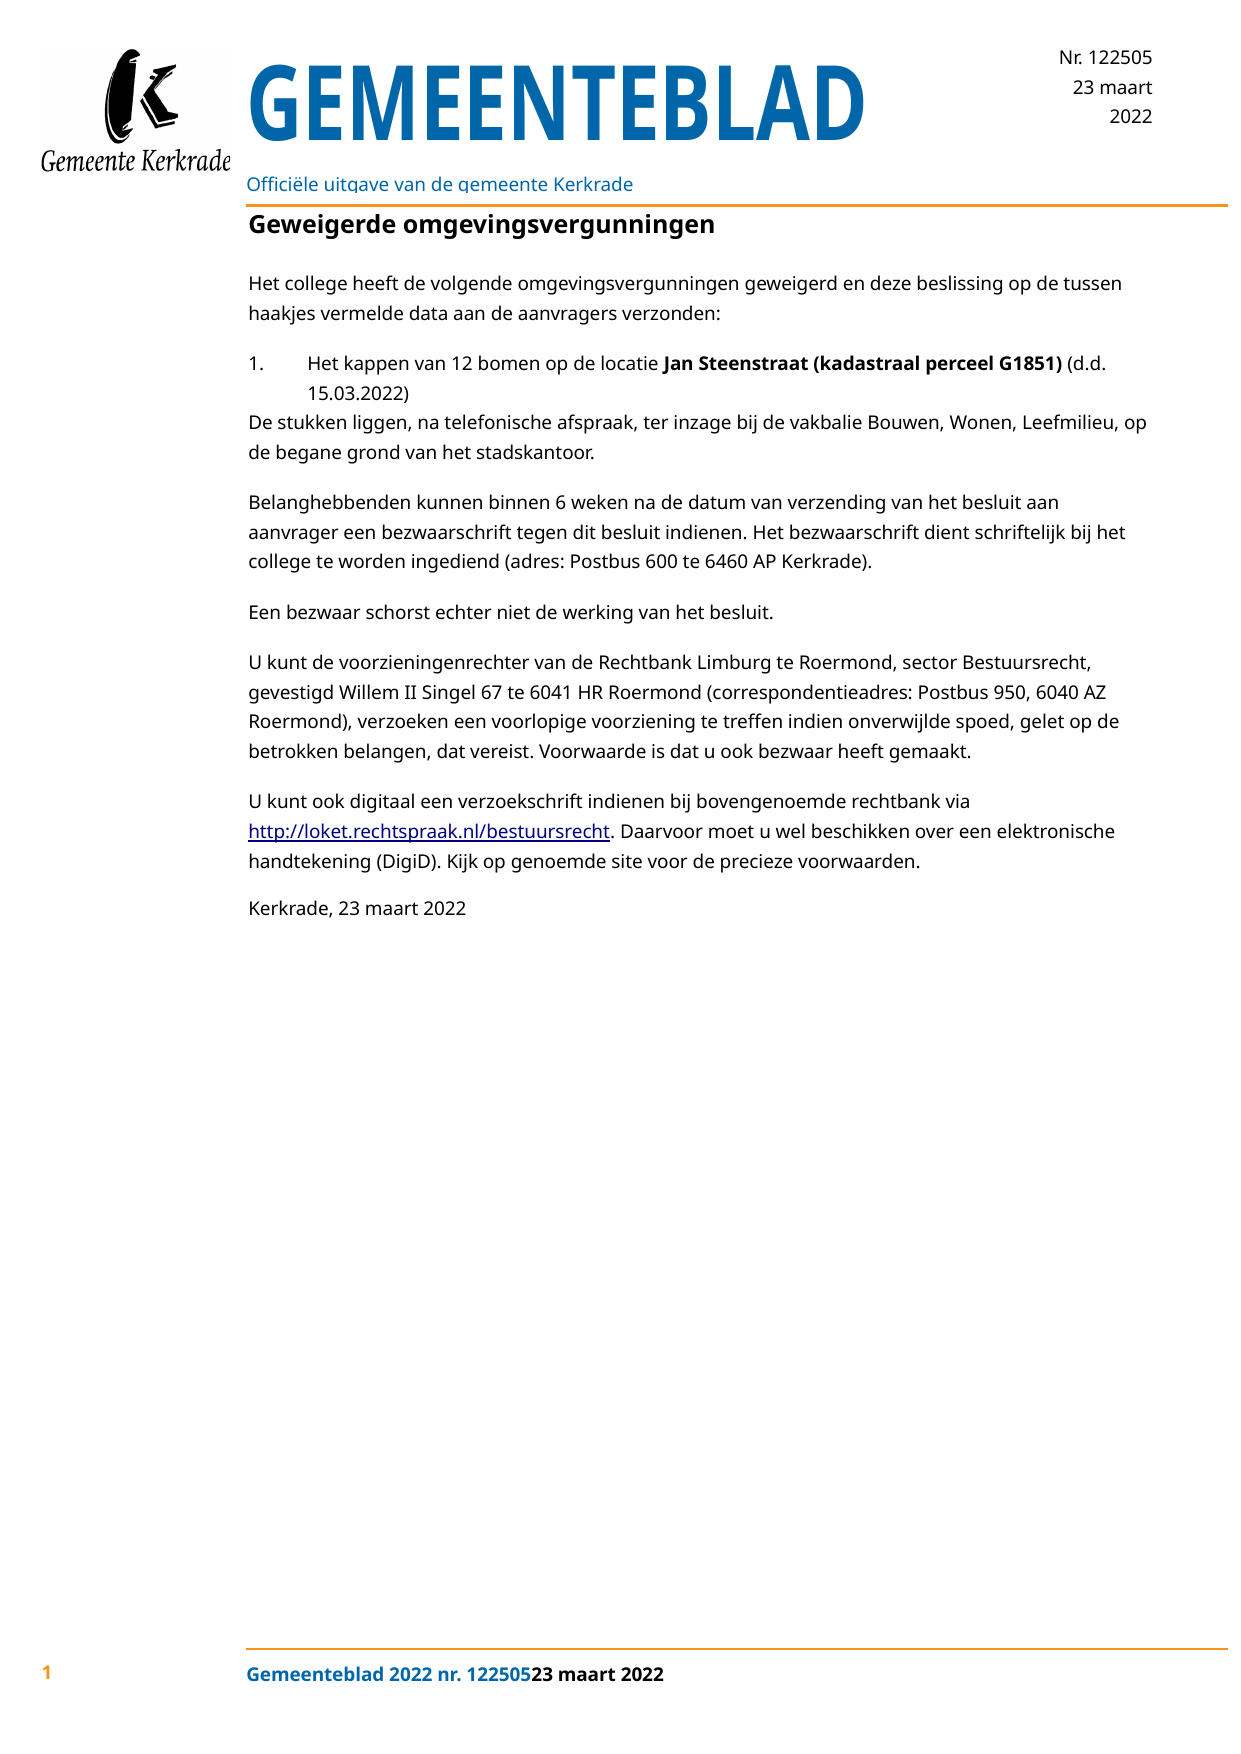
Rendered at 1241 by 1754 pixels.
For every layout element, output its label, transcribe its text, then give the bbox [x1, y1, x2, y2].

text De stukken liggen, na telefonische afspraak, ter inzage bij de vakbalie Bouwen, Wonen, Leefmilieu, op de begane grond van het stadskantoor. [248, 409, 1152, 465]
text Belanghebbenden kunnen binnen 6 weken na de datum van verzending van het besluit aan aanvrager een bezwaarschrift tegen dit besluit indienen. Het bezwaarschrift dient schriftelijk bij het college te worden ingediend (adres: Postbus 600 te 6460 AP Kerkrade). [248, 489, 1152, 574]
text U kunt de voorzieningenrechter van de Rechtbank Limburg te Roermond, sector Bestuursrecht, gevestigd Willem II Singel 67 te 6041 HR Roermond (correspondentieadres: Postbus 950, 6040 AZ Roermond), verzoeken een voorlopige voorziening te treffen indien onverwijlde spoed, gelet op de betrokken belangen, dat vereist. Voorwaarde is dat u ook bezwaar heeft gemaakt. [248, 649, 1152, 764]
text Geweigerde omgevingsvergunningen [248, 207, 1152, 241]
text U kunt ook digitaal een verzoekschrift indienen bij bovengenoemde rechtbank via http://loket.rechtspraak.nl/bestuursrecht. Daarvoor moet u wel beschikken over een elektronische handtekening (DigiD). Kijk op genoemde site voor de precieze voorwaarden. [248, 789, 1152, 873]
text Het college heeft de volgende omgevingsvergunningen geweigerd en deze beslissing op de tussen haakjes vermelde data aan de aanvragers verzonden: [248, 270, 1152, 326]
text Kerkrade, 23 maart 2022 [248, 896, 1152, 921]
text Een bezwaar schorst echter niet de werking van het besluit. [248, 599, 1152, 625]
list Het kappen van 12 bomen op de locatie Jan Steenstraat (kadastraal perceel G1851) (d.d. 15.03.2022) [248, 350, 1152, 406]
picture [41, 47, 231, 172]
